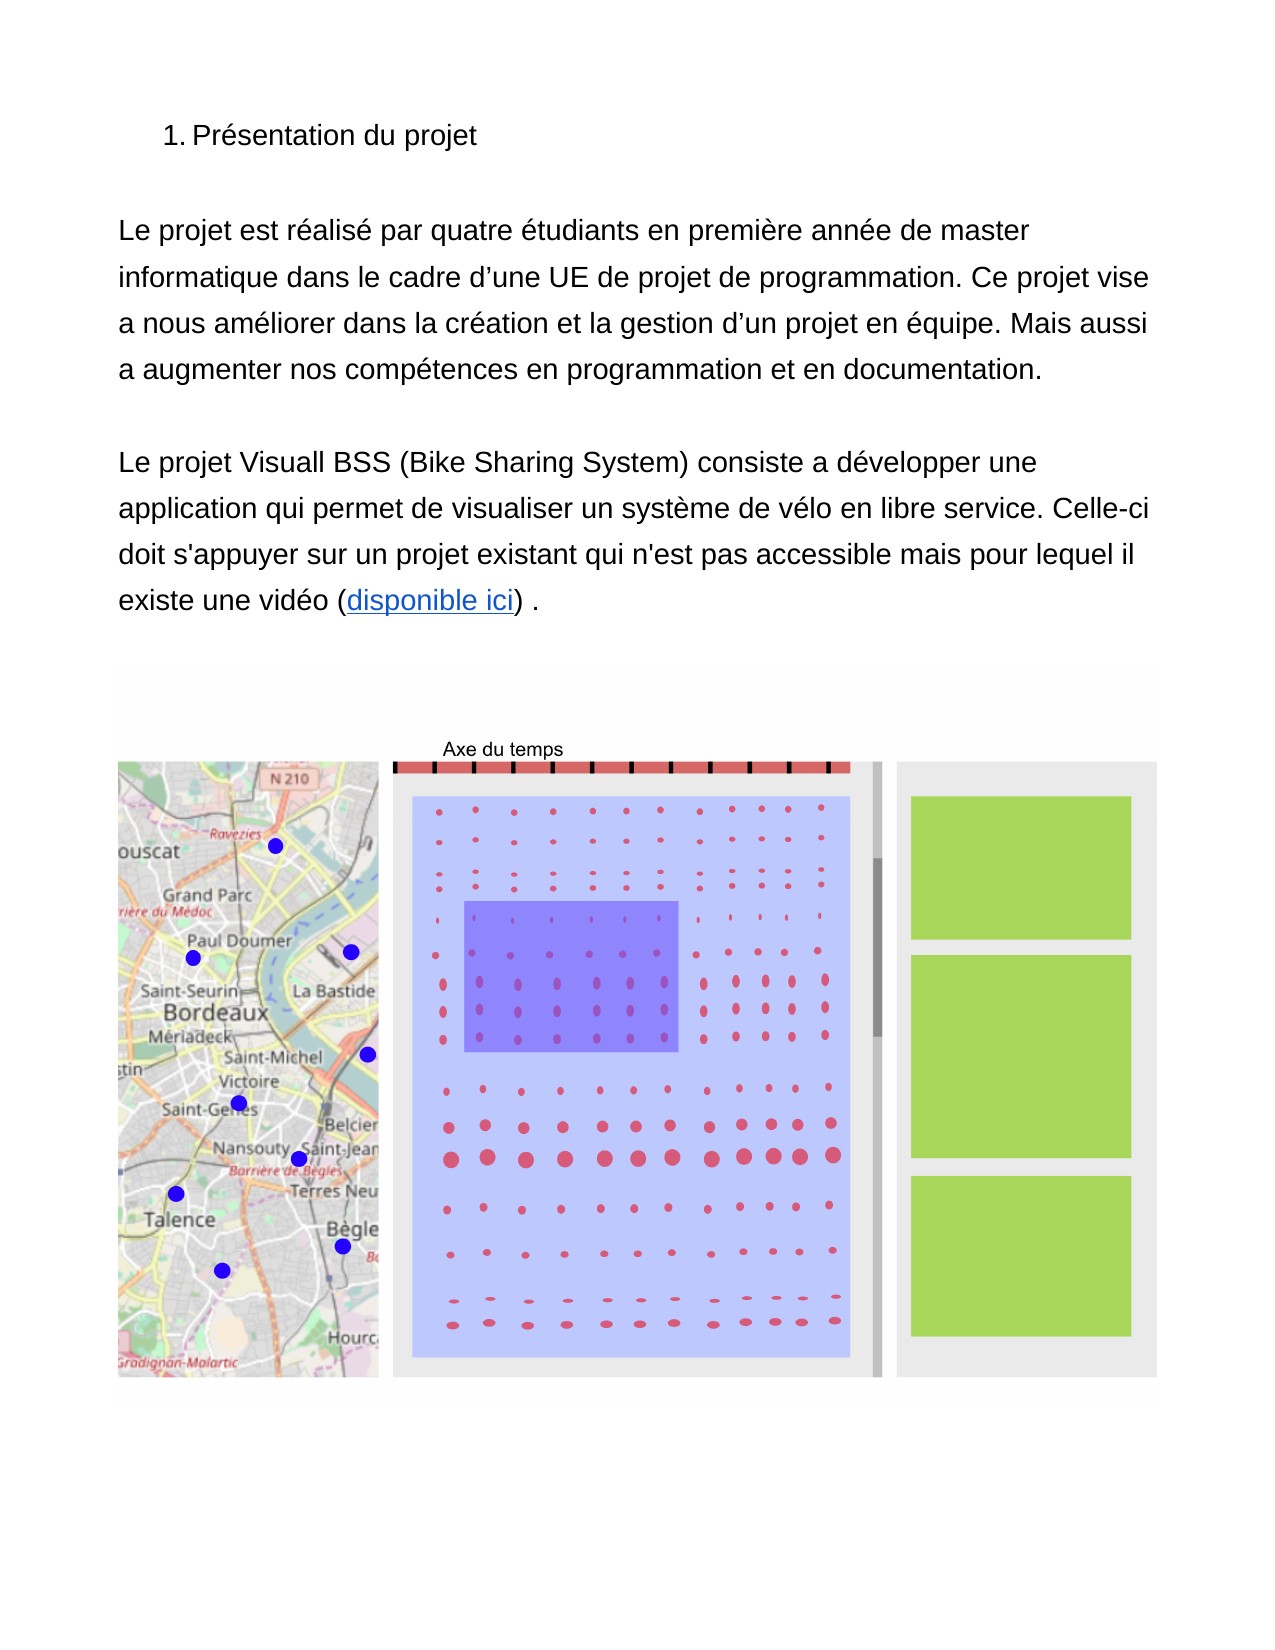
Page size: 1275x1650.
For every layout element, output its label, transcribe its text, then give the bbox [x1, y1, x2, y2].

list Présentation du projet [162, 118, 1157, 152]
text Le projet est réalisé par quatre étudiants en première année de master informatique dans le cadre d’une UE de projet de programmation. Ce projet vise a nous améliorer dans la création et la gestion d’un projet en équipe. Mais aussi a augmenter nos compétences en programmation et en documentation. [118, 213, 1157, 386]
picture [118, 669, 1157, 1404]
text Le projet Visuall BSS (Bike Sharing System) consiste a développer une application qui permet de visualiser un système de vélo en libre service. Celle-ci doit s'appuyer sur un projet existant qui n'est pas accessible mais pour lequel il existe une vidéo (disponible ici) . [118, 445, 1157, 617]
